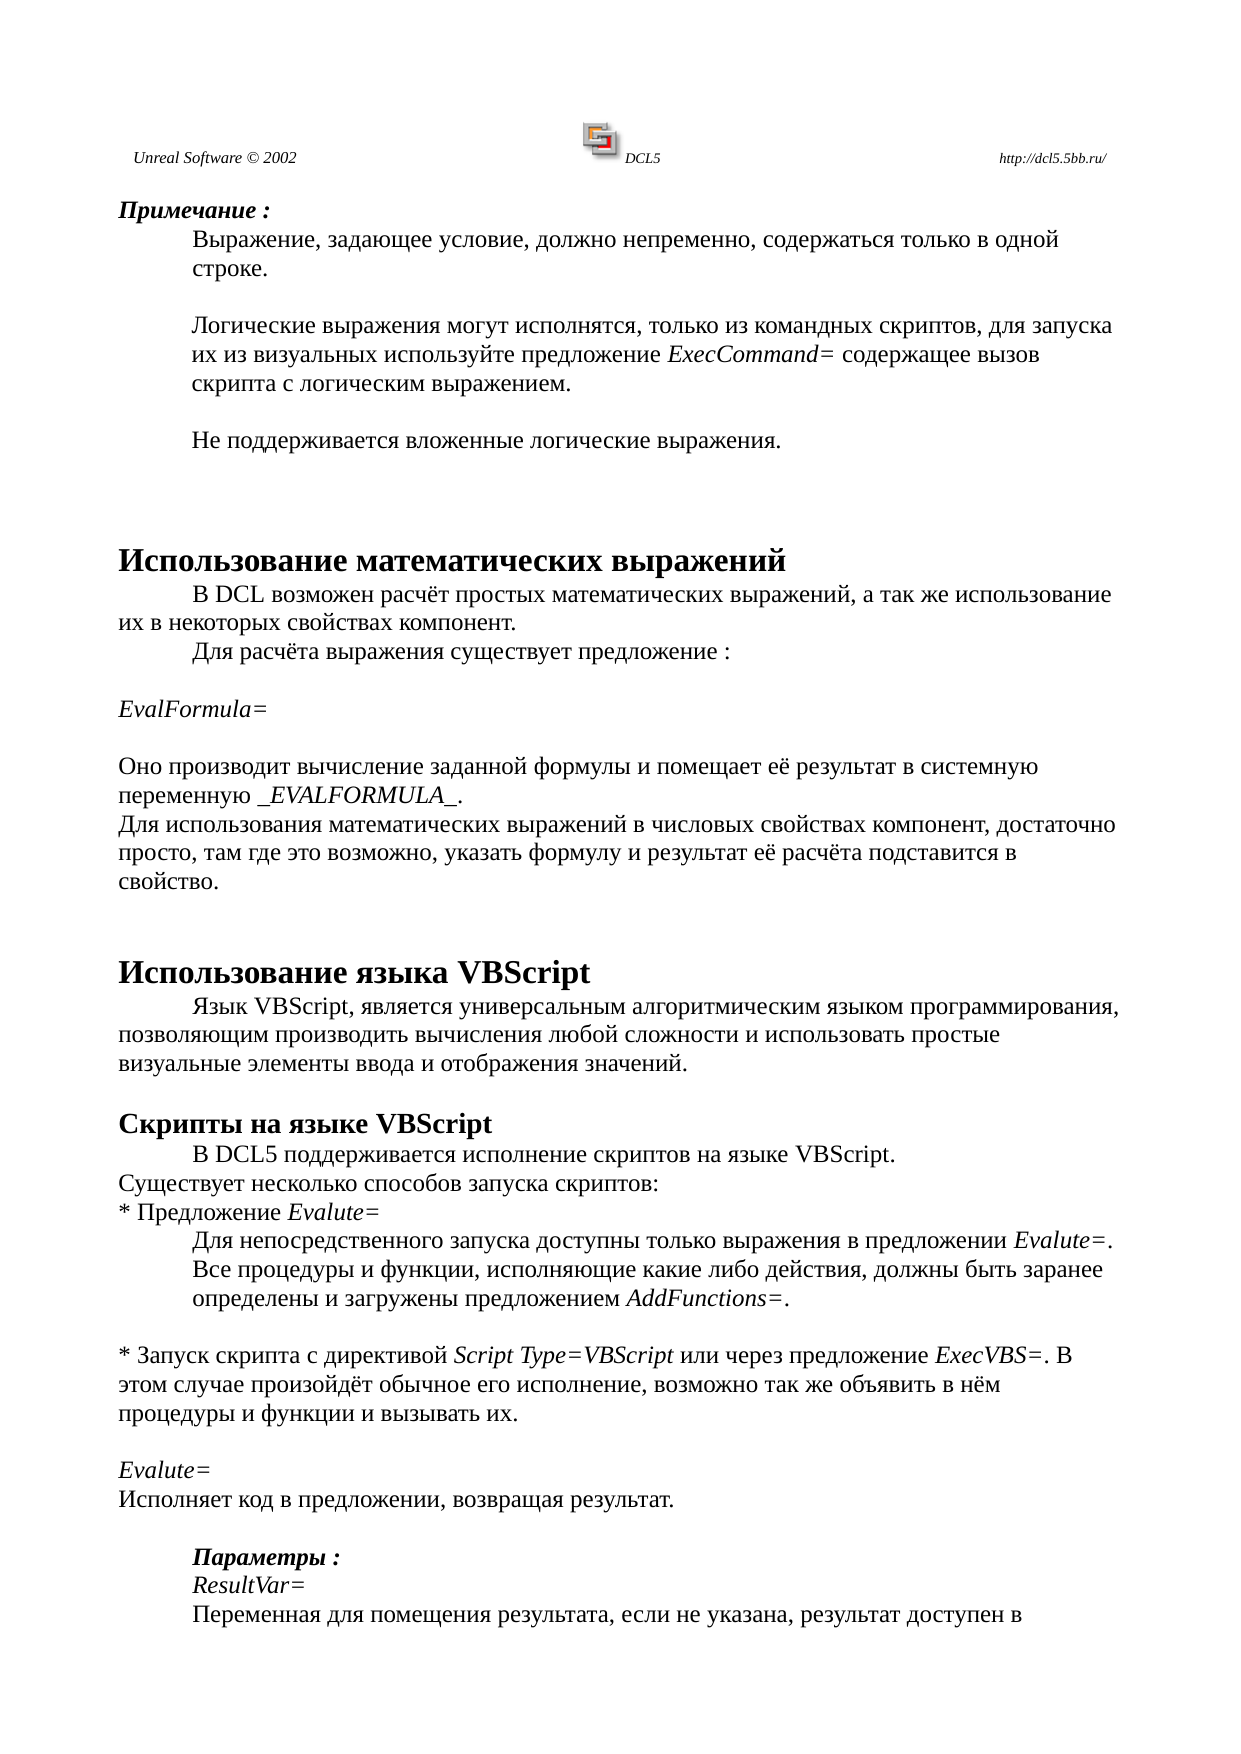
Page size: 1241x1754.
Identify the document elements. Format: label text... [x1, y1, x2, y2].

text Использование языка VBScript [118, 952, 1122, 991]
text Скрипты на языке VBScript [118, 1106, 1122, 1139]
text Для непосредственного запуска доступны только выражения в предложении Evalute=. Все процедуры и функции, исполняющие какие либо действия, должны быть заранее определены и загружены предложением AddFunctions=. [118, 1226, 1122, 1312]
text Переменная для помещения результата, если не указана, результат доступен в [118, 1599, 1122, 1628]
text Evalute= [118, 1456, 1122, 1484]
text Логические выражения могут исполнятся, только из командных скриптов, для запуска их из визуальных используйте предложение ExecCommand= содержащее вызов скрипта с логическим выражением. [191, 310, 1122, 397]
text Существует несколько способов запуска скриптов: [118, 1168, 1122, 1197]
text В DCL возможен расчёт простых математических выражений, а так же использование их в некоторых свойствах компонент. [118, 579, 1122, 636]
text Параметры : [118, 1542, 1122, 1571]
text Использование математических выражений [118, 540, 1122, 579]
text Оно производит вычисление заданной формулы и помещает её результат в системную переменную _EVALFORMULA_. [118, 751, 1122, 809]
text Исполняет код в предложении, возвращая результат. [118, 1484, 1122, 1513]
text Не поддерживается вложенные логические выражения. [191, 425, 1122, 454]
text ResultVar= [118, 1571, 1122, 1599]
text Для расчёта выражения существует предложение : [118, 636, 1122, 665]
text В DCL5 поддерживается исполнение скриптов на языке VBScript. [118, 1139, 1122, 1168]
text EvalFormula= [118, 694, 1122, 722]
text Примечание : [118, 195, 1122, 224]
text * Запуск скрипта с директивой Script Type=VBScript или через предложение ExecVBS=. В этом случае произойдёт обычное его исполнение, возможно так же объявить в нём процедуры и функции и вызывать их. [118, 1341, 1122, 1427]
text Выражение, задающее условие, должно непременно, содержаться только в одной строке. [118, 224, 1122, 282]
text Для использования математических выражений в числовых свойствах компонент, достаточно просто, там где это возможно, указать формулу и результат её расчёта подставится в свойство. [118, 809, 1122, 895]
text * Предложение Evalute= [118, 1197, 1122, 1226]
text Язык VBScript, является универсальным алгоритмическим языком программирования, позволяющим производить вычисления любой сложности и использовать простые визуальные элементы ввода и отображения значений. [118, 991, 1122, 1077]
picture [579, 118, 625, 164]
